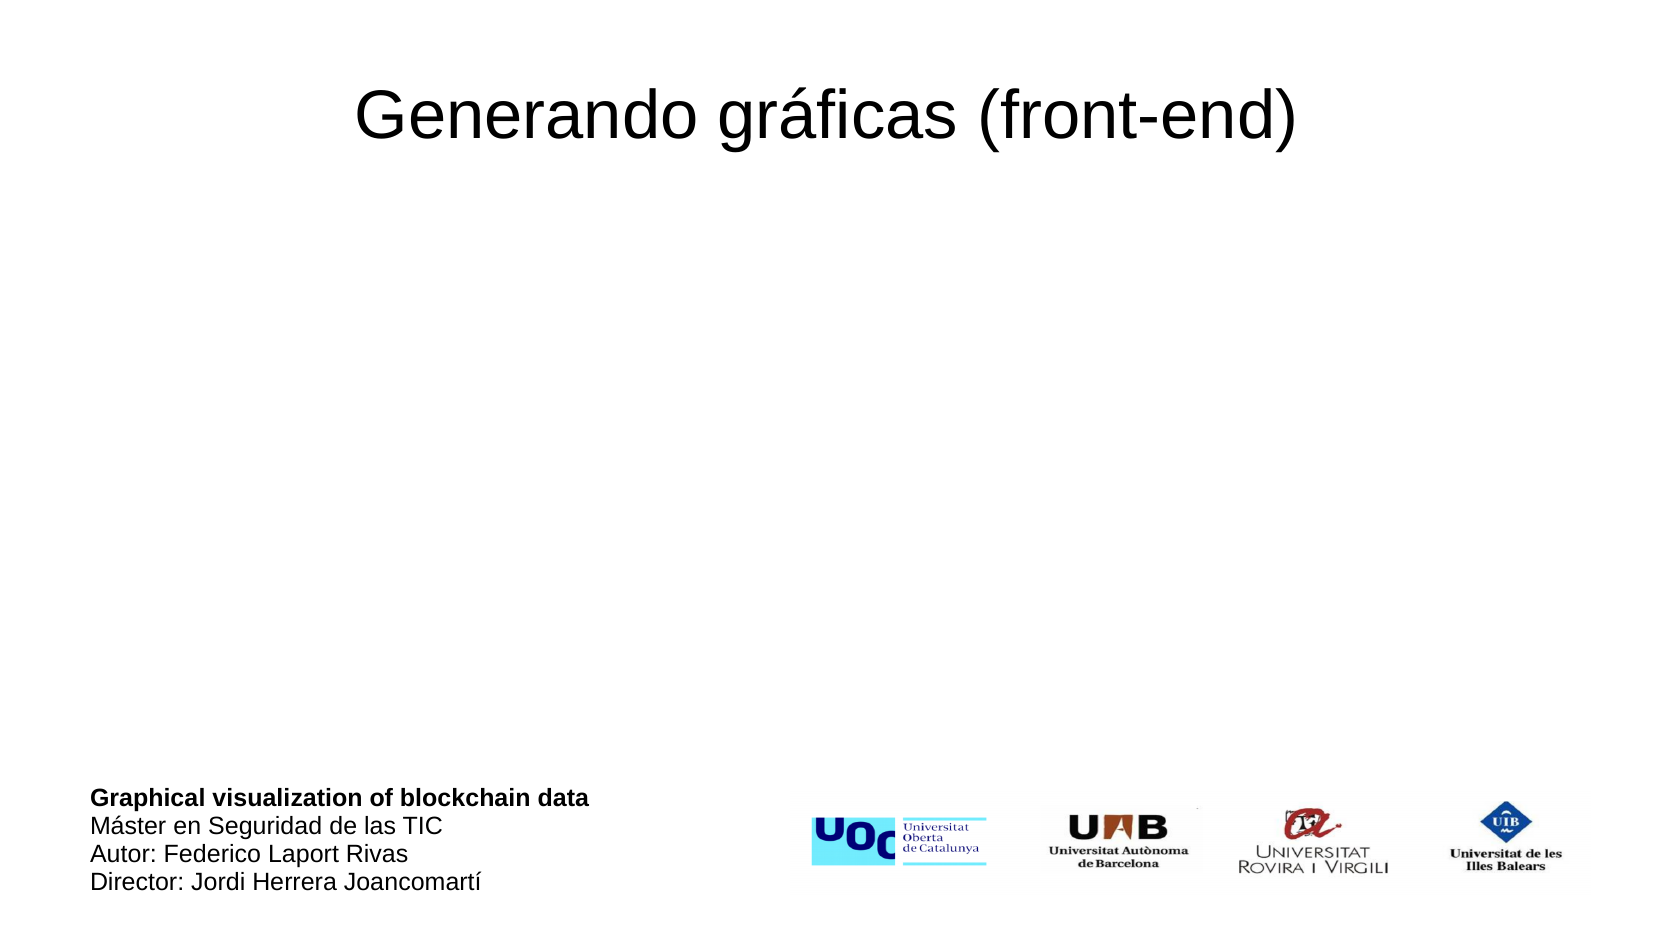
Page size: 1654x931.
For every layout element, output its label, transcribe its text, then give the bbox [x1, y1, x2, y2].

text_box Graphical visualization of blockchain data Máster en Seguridad de las TIC Autor: Federico Laport Rivas Director: Jordi Herrera Joancomartí [90, 783, 616, 896]
title Generando gráficas (front-end) [82, 37, 1571, 193]
picture [790, 789, 1591, 895]
